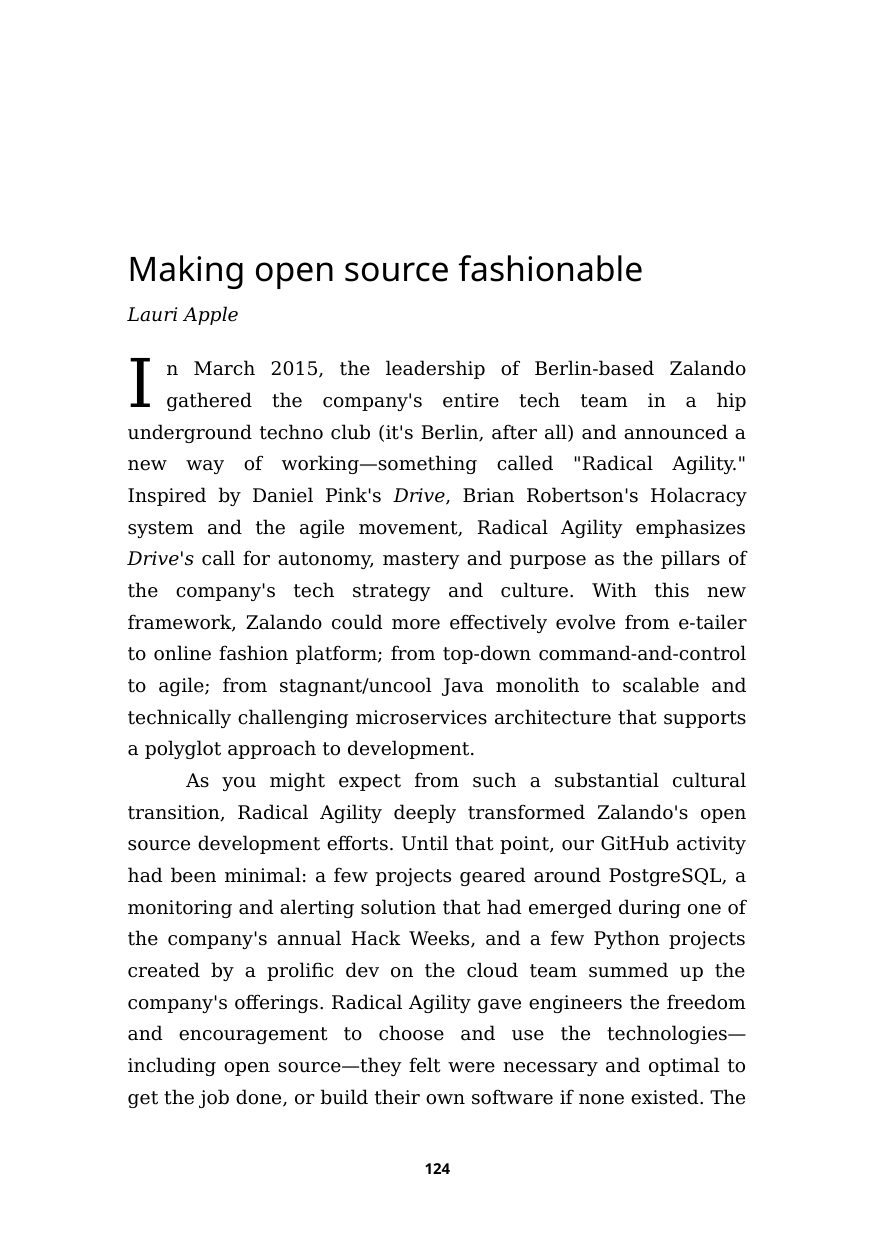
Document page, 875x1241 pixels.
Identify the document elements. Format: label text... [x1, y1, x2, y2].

text In March 2015, the leadership of Berlin-based Zalando gathered the company's entire tech team in a hip underground techno club (it's Berlin, after all) and announced a new way of working—something called "Radical Agility." Inspired by Daniel Pink's Drive, Brian Robertson's Holacracy system and the agile movement, Radical Agility emphasizes Drive's call for autonomy, mastery and purpose as the pillars of the company's tech strategy and culture. With this new framework, Zalando could more effectively evolve from e-tailer to online fashion platform; from top-down command-and-control to agile; from stagnant/uncool Java monolith to scalable and technically challenging microservices architecture that supports a polyglot approach to development. [127, 358, 747, 760]
text As you might expect from such a substantial cultural transition, Radical Agility deeply transformed Zalando's open source development efforts. Until that point, our GitHub activity had been minimal: a few projects geared around PostgreSQL, a monitoring and alerting solution that had emerged during one of the company's annual Hack Weeks, and a few Python projects created by a prolific dev on the cloud team summed up the company's offerings. Radical Agility gave engineers the freedom and encouragement to choose and use the technologies—including open source—they felt were necessary and optimal to get the job done, or build their own software if none existed. The [127, 770, 747, 1109]
text Lauri Apple [127, 304, 747, 326]
subtitle Making open source fashionable [127, 246, 747, 292]
